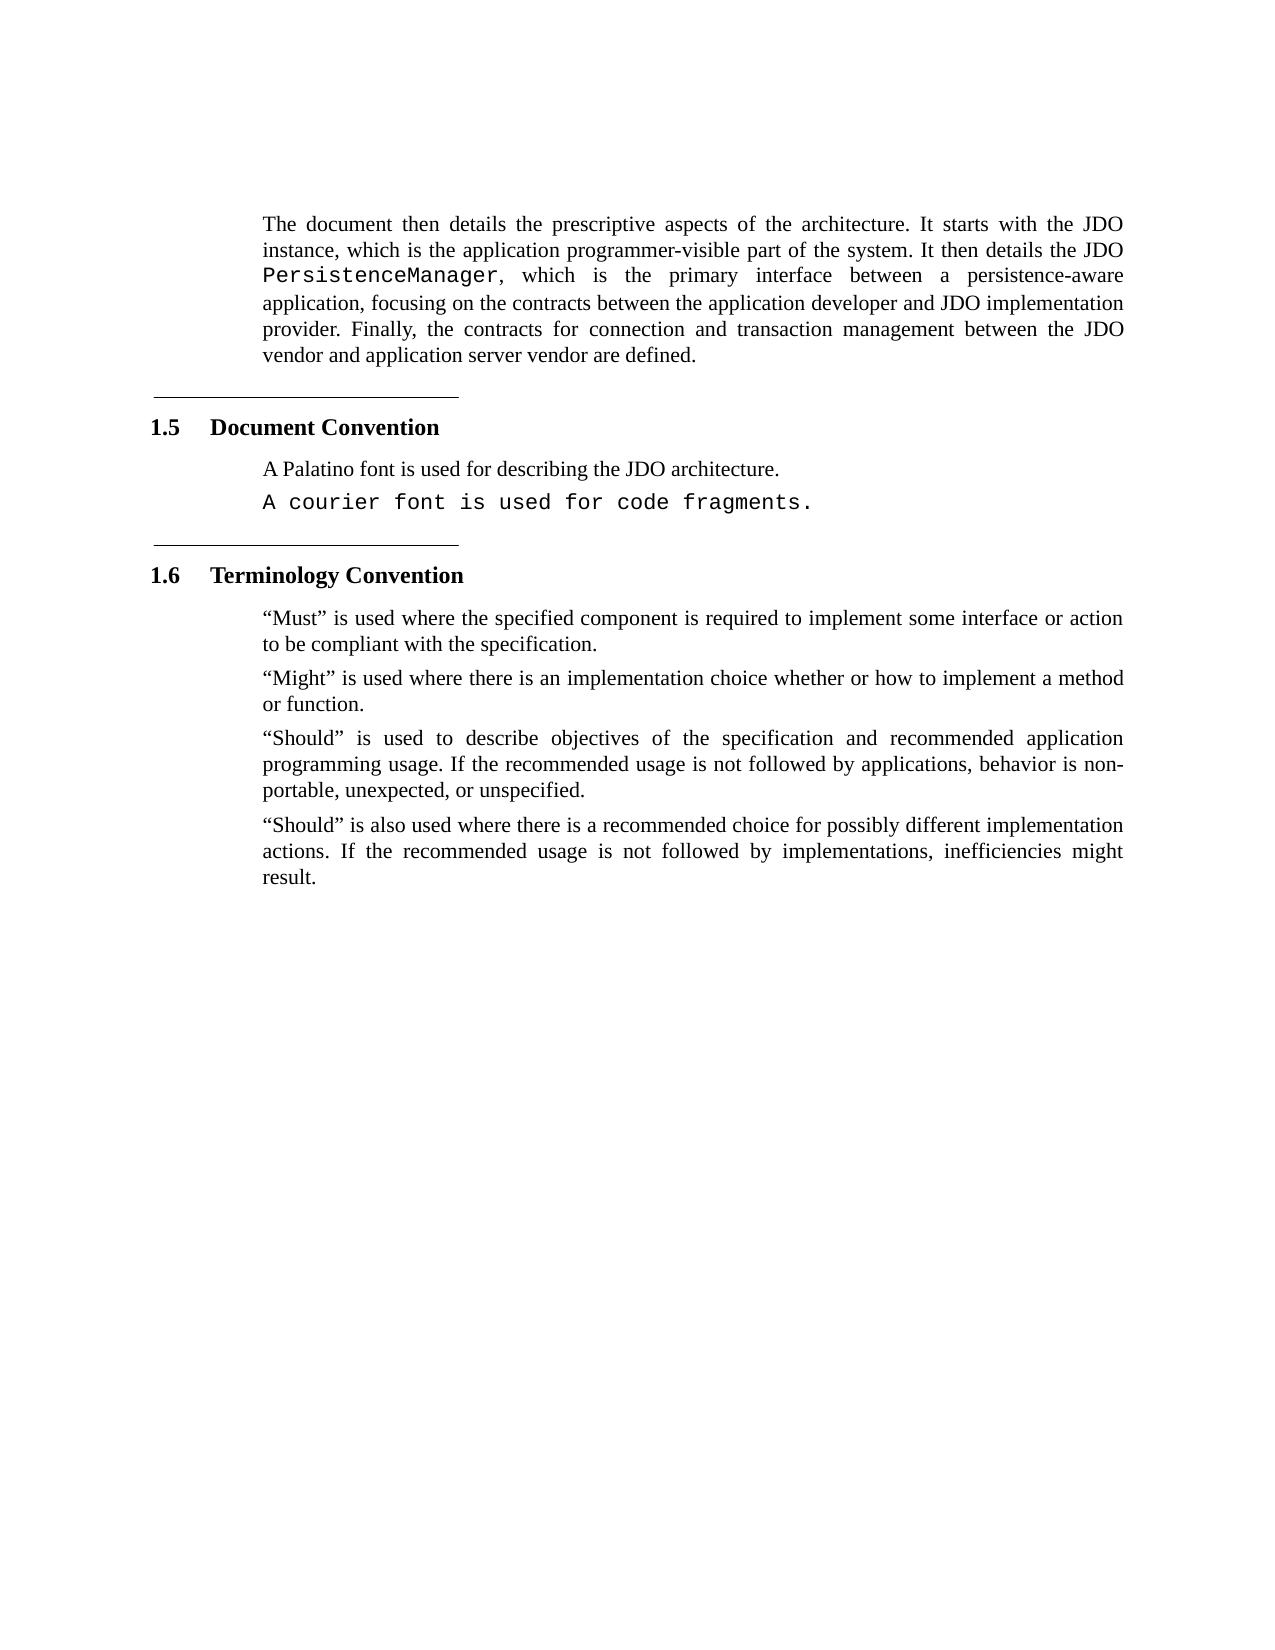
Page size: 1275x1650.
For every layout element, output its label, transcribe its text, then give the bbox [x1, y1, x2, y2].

subtitle Terminology Convention [150, 561, 1125, 589]
text A courier font is used for code fragments. [262, 489, 1125, 516]
text “Might” is used where there is an implementation choice whether or how to implement a method or function. [262, 664, 1125, 716]
text The document then details the prescriptive aspects of the architecture. It starts with the JDO instance, which is the application programmer-visible part of the system. It then details the JDO PersistenceManager, which is the primary interface between a persistence-aware application, focusing on the contracts between the application developer and JDO implementation provider. Finally, the contracts for connection and transaction management between the JDO vendor and application server vendor are defined. [262, 210, 1125, 367]
text A Palatino font is used for describing the JDO architecture. [262, 455, 1125, 481]
subtitle Document Convention [150, 413, 1125, 441]
text “Should” is also used where there is a recommended choice for possibly different implementation actions. If the recommended usage is not followed by implementations, inefficiencies might result. [262, 811, 1125, 889]
text “Should” is used to describe objectives of the specification and recommended application programming usage. If the recommended usage is not followed by applications, behavior is non-portable, unexpected, or unspecified. [262, 724, 1125, 803]
text “Must” is used where the specified component is required to implement some interface or action to be compliant with the specification. [262, 604, 1125, 656]
